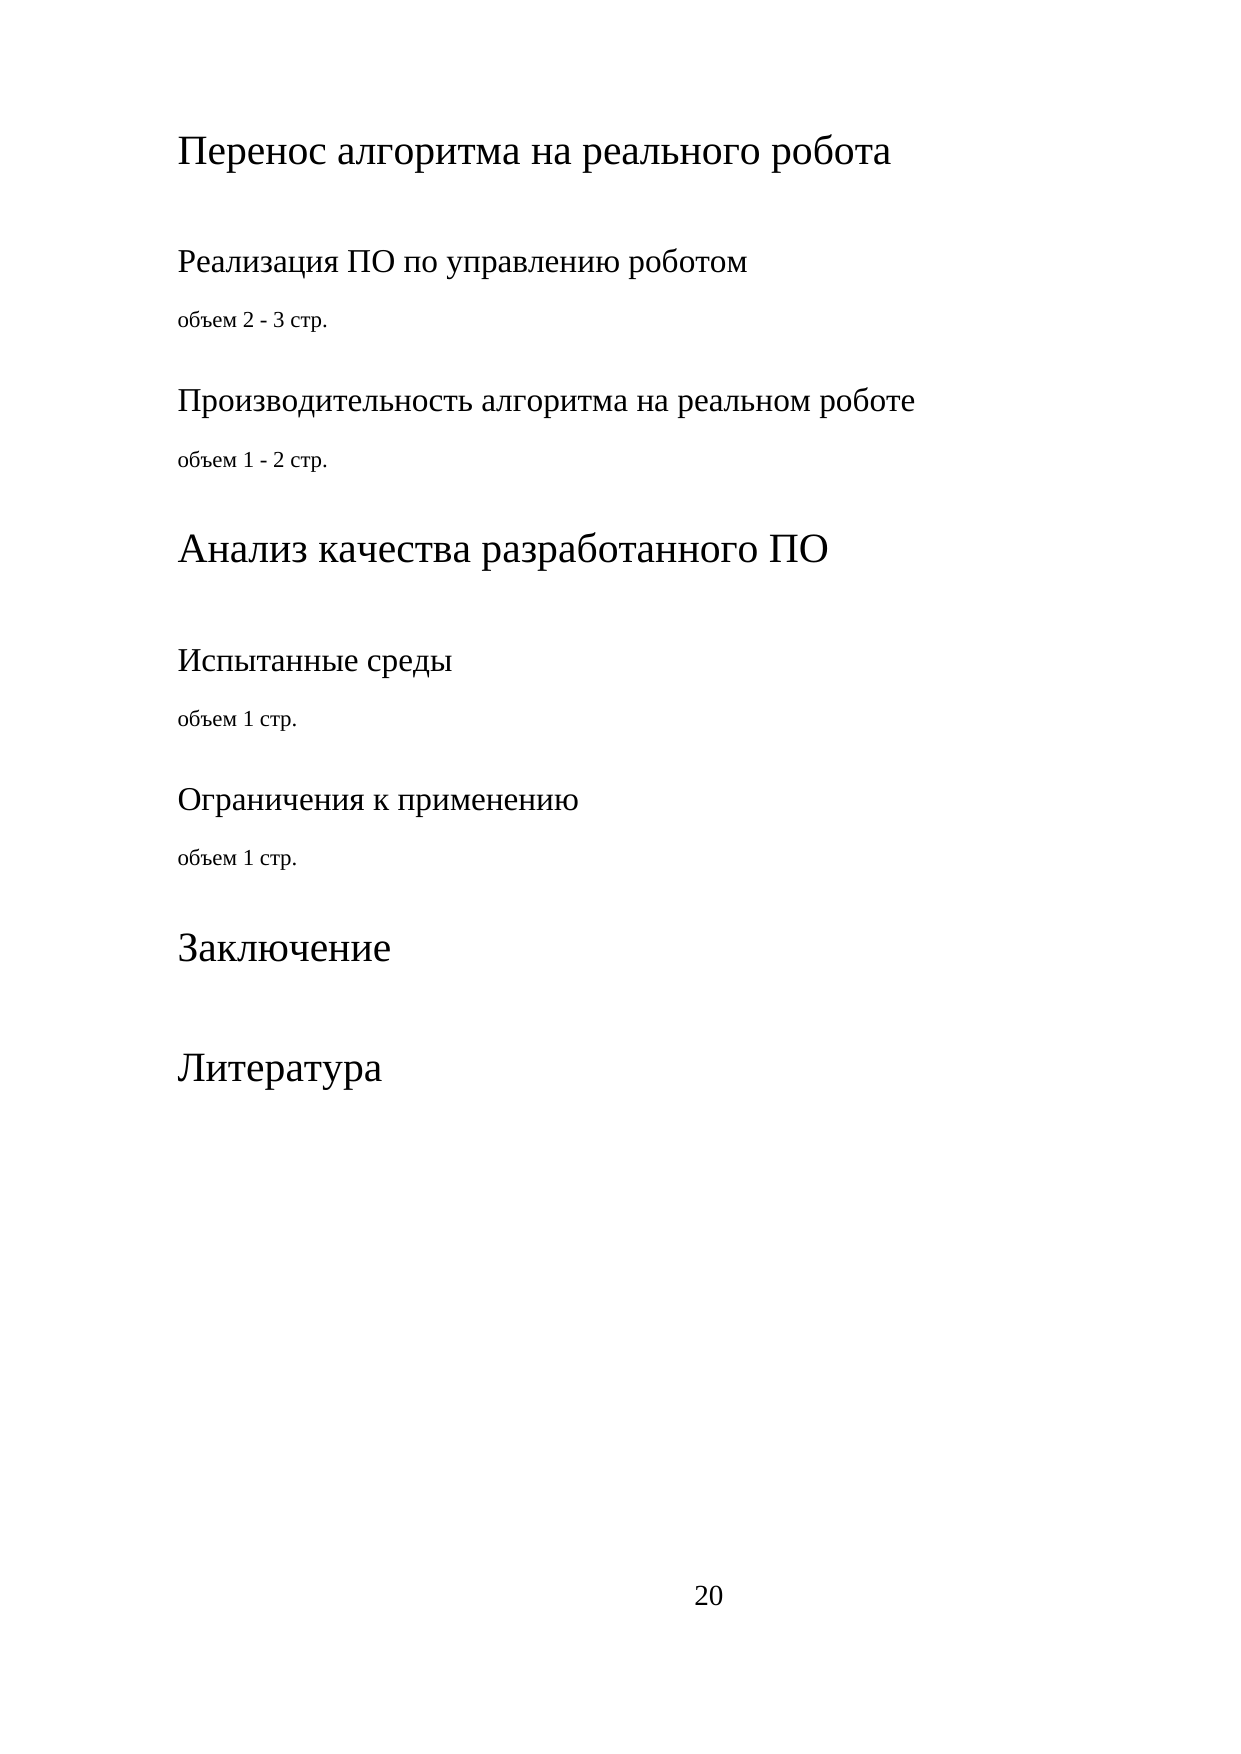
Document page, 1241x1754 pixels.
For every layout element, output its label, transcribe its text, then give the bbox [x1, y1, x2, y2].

subtitle Реализация ПО по управлению роботом [177, 241, 1181, 279]
text объем 2 - 3 стр. [177, 307, 1181, 333]
subtitle Литература [177, 1042, 1181, 1090]
subtitle Испытанные среды [177, 640, 1181, 678]
subtitle Производительность алгоритма на реальном роботе [177, 380, 1181, 419]
subtitle Перенос алгоритма на реального робота [177, 125, 1181, 173]
subtitle Заключение [177, 922, 1181, 970]
text объем 1 - 2 стр. [177, 446, 1181, 472]
subtitle Ограничения к применению [177, 779, 1181, 817]
subtitle Анализ качества разработанного ПО [177, 524, 1181, 572]
text объем 1 стр. [177, 705, 1181, 731]
text объем 1 стр. [177, 844, 1181, 871]
